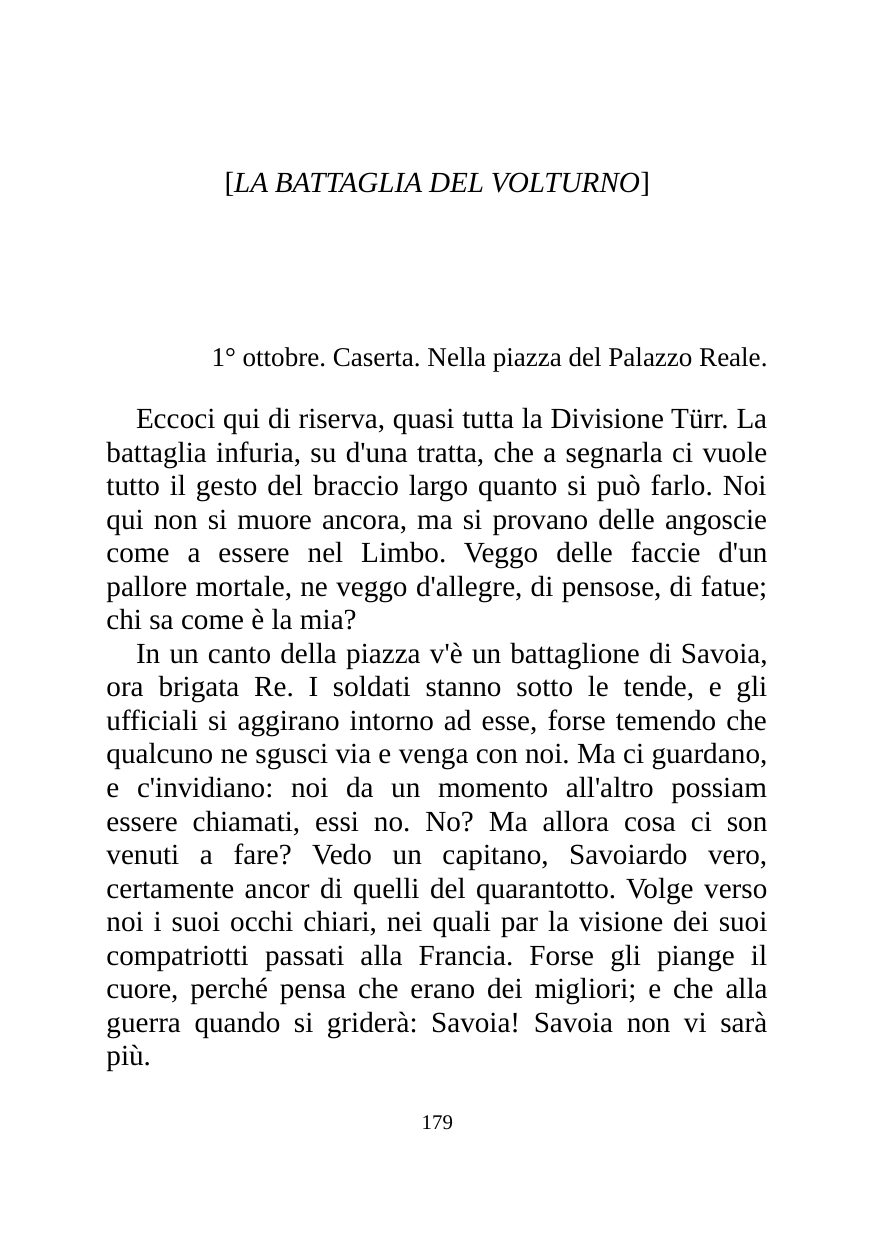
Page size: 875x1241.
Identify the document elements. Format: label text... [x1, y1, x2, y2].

text 1° ottobre. Caserta. Nella piazza del Palazzo Reale. [106, 341, 768, 372]
subtitle [LA BATTAGLIA DEL VOLTURNO] [106, 165, 768, 199]
text In un canto della piazza v'è un battaglione di Savoia, ora brigata Re. I soldati stanno sotto le tende, e gli ufficiali si aggirano intorno ad esse, forse temendo che qualcuno ne sgusci via e venga con noi. Ma ci guardano, e c'invidiano: noi da un momento all'altro possiam essere chiamati, essi no. No? Ma allora cosa ci son venuti a fare? Vedo un capitano, Savoiardo vero, certamente ancor di quelli del quarantotto. Volge verso noi i suoi occhi chiari, nei quali par la visione dei suoi compatriotti passati alla Francia. Forse gli piange il cuore, perché pensa che erano dei migliori; e che alla guerra quando si griderà: Savoia! Savoia non vi sarà più. [106, 636, 768, 1072]
text Eccoci qui di riserva, quasi tutta la Divisione Türr. La battaglia infuria, su d'una tratta, che a segnarla ci vuole tutto il gesto del braccio largo quanto si può farlo. Noi qui non si muore ancora, ma si provano delle angoscie come a essere nel Limbo. Veggo delle faccie d'un pallore mortale, ne veggo d'allegre, di pensose, di fatue; chi sa come è la mia? [106, 401, 768, 636]
